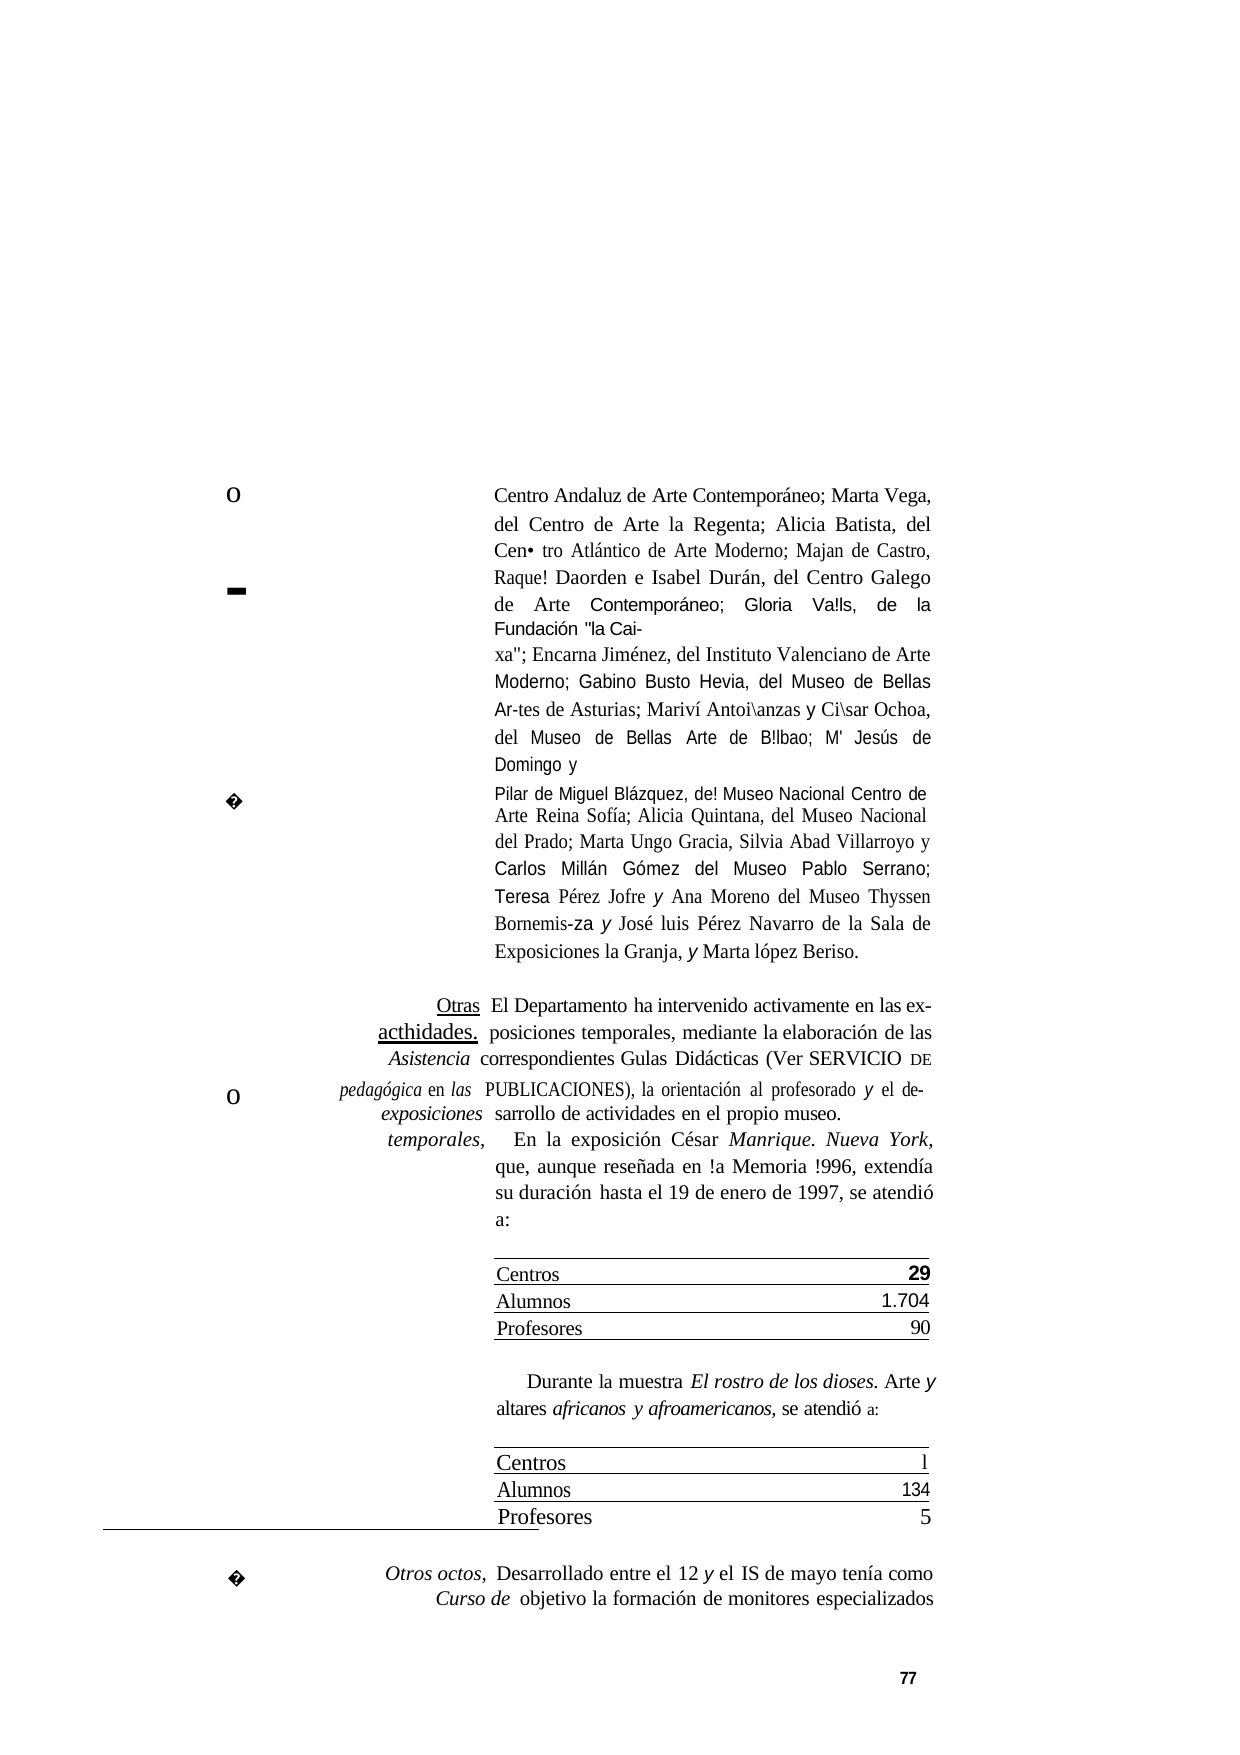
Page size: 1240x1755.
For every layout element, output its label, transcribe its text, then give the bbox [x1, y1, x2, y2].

text del Prado; Marta Ungo Gracia, Silvia Abad Villarroyo y Carlos Millán Gómez del Museo Pablo Serrano; Teresa Pérez Jofre y Ana Moreno del Museo Thyssen Bornemis-za y José luis Pérez Navarro de la Sala de Exposiciones la Granja, y Marta lópez Beriso. [494, 829, 931, 963]
text Centros l [496, 1449, 1136, 1475]
text Alumnos 1.704 [496, 1289, 1136, 1313]
text o pedagógica en las PUBLICACIONES), la orientación al profesorado y el de- [226, 1071, 1136, 1103]
text Otras El Departamento ha intervenido activamente en las ex-acthidades. posiciones temporales, mediante la elaboración de las Asistencia correspondientes Gulas Didácticas (Ver SERVICIO DE [374, 993, 932, 1070]
text Centros 29 [496, 1261, 1136, 1286]
text Profesores 90 [496, 1315, 1136, 1340]
text temporales, En la exposición César Manrique. Nueva York, que, aunque reseñada en !a Memoria !996, extendía su duración hasta el 19 de enero de 1997, se atendió a: [387, 1127, 933, 1231]
text altares africanos y afroamericanos, se atendió a: [496, 1396, 1136, 1419]
text Profesores 5 [497, 1503, 1136, 1529]
text u [227, 528, 238, 535]
text Curso de objetivo la formación de monitores especializados [377, 1586, 934, 1609]
text o Centro Andaluz de Arte Contemporáneo; Marta Vega, del Centro de Arte la Regenta; Alicia Batista, del Cen• tro Atlántico de Arte Moderno; Majan de Castro, Raque! Daorden e Isabel Durán, del Centro Galego de Arte Contemporáneo; Gloria Va!ls, de la Fundación "la Cai- [226, 473, 931, 639]
text Durante la muestra El rostro de los dioses. Arte y [527, 1369, 1136, 1393]
text - [224, 535, 250, 636]
text � Otros octos, Desarrollado entre el 12 y el IS de mayo tenía como [103, 1558, 933, 1586]
text Arte Reina Sofía; Alicia Quintana, del Museo Nacional [494, 805, 1136, 827]
text � Pilar de Miguel Blázquez, de! Museo Nacional Centro de [224, 782, 1136, 805]
text Alumnos 134 [497, 1476, 1136, 1502]
text exposiciones sarrollo de actividades en el propio museo. [381, 1103, 1136, 1124]
text xa"; Encarna Jiménez, del Instituto Valenciano de Arte Moderno; Gabino Busto Hevia, del Museo de Bellas Ar-tes de Asturias; Mariví Antoi\anzas y Ci\sar Ochoa, del Museo de Bellas Arte de B!lbao; M' Jesús de Domingo y [494, 642, 931, 776]
